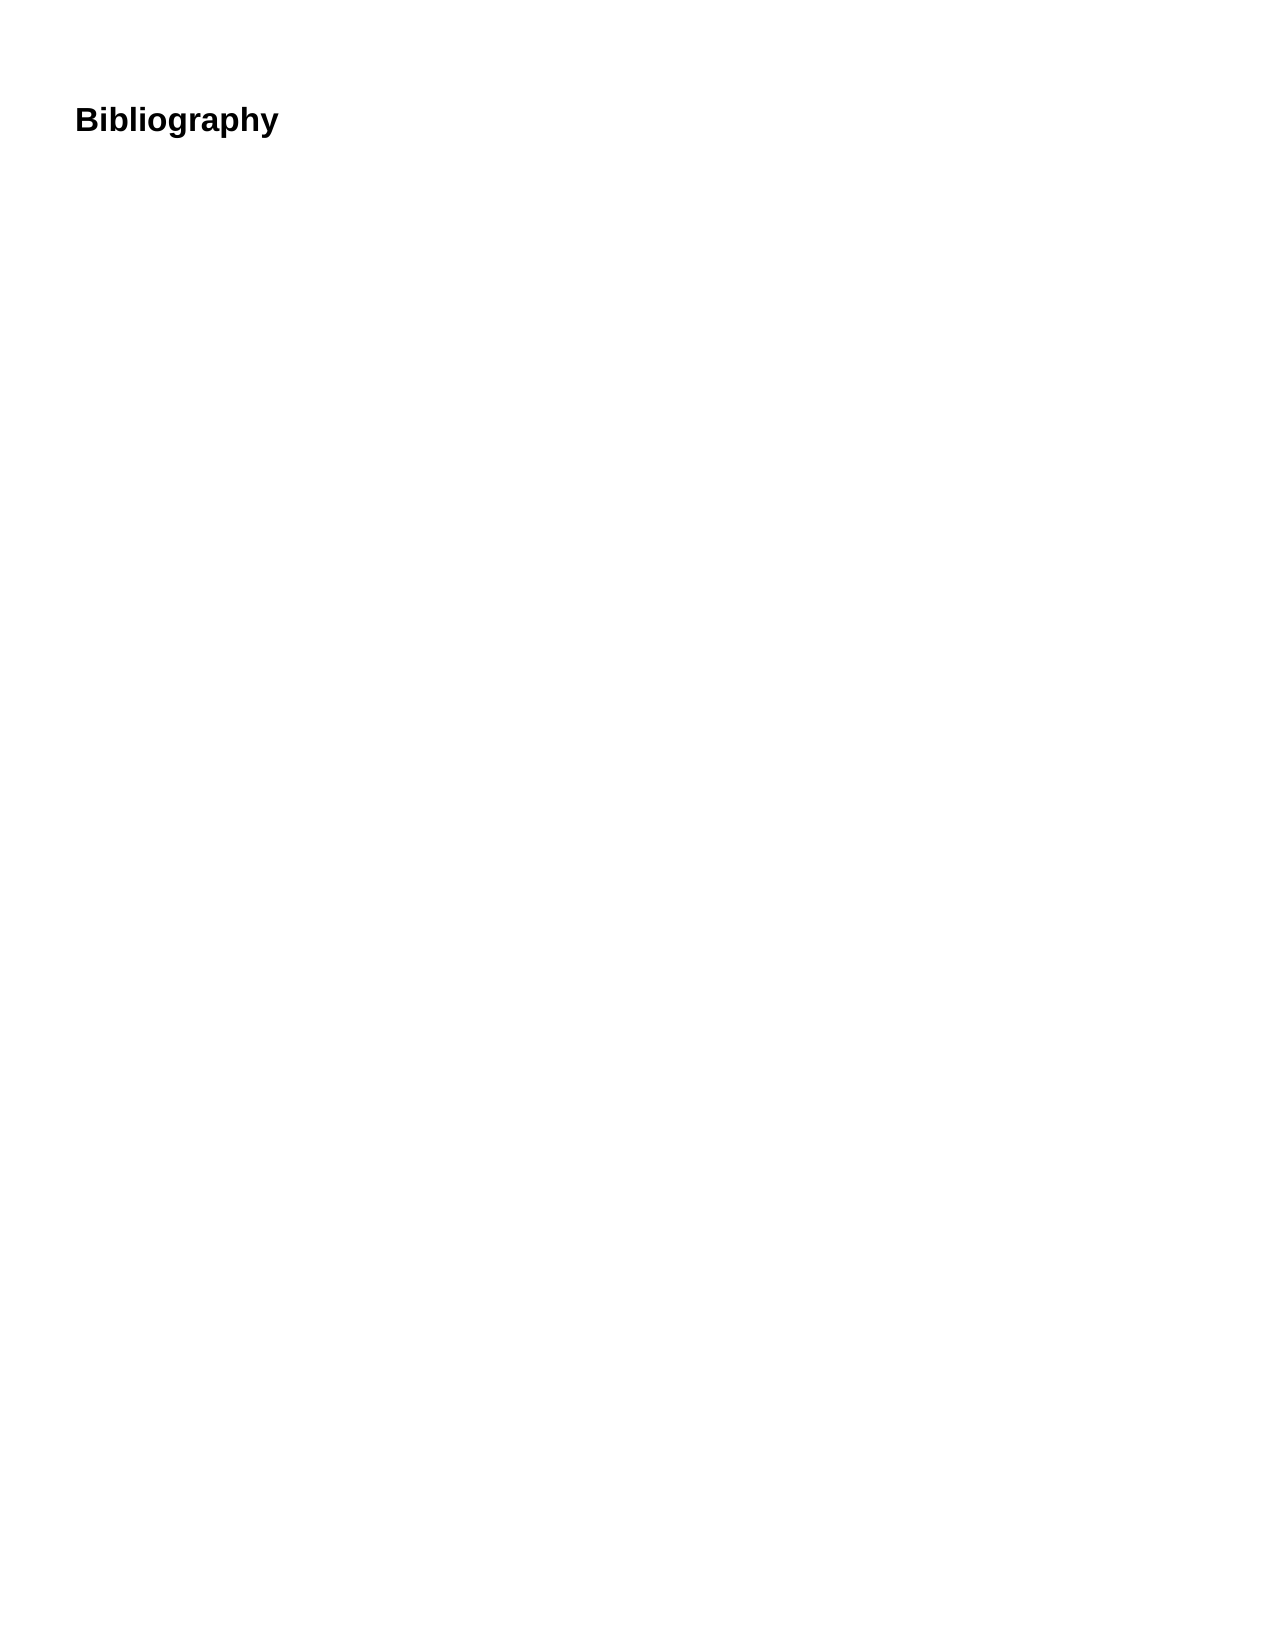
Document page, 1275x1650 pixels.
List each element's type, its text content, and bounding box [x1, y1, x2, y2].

subtitle Bibliography [75, 100, 1200, 138]
